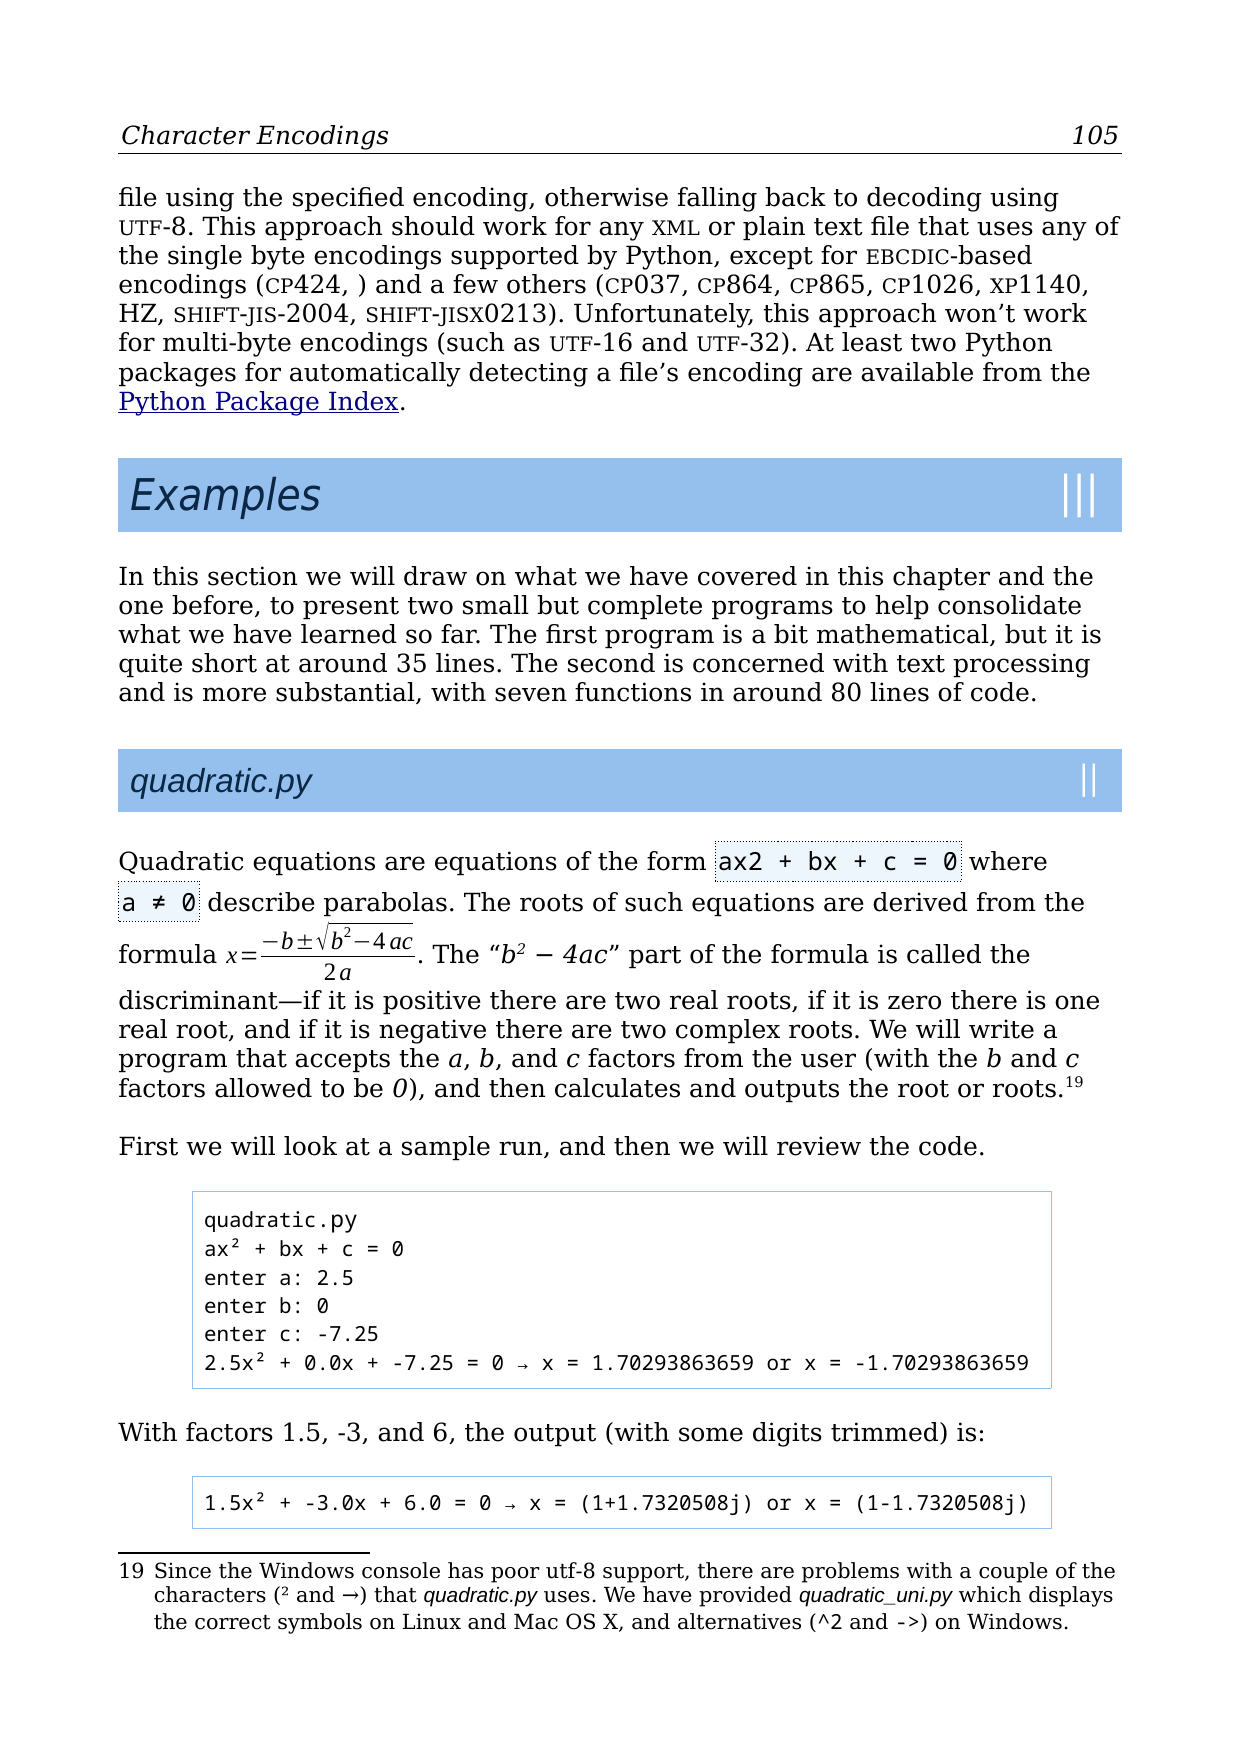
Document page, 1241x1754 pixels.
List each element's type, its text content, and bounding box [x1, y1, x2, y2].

text ax² + bx + c = 0 [193, 1222, 1051, 1251]
text With factors 1.5, -3, and 6, the output (with some digits trimmed) is: [118, 1418, 1122, 1447]
text 1.5x² + -3.0x + 6.0 = 0 → x = (1+1.7320508j) or x = (1-1.7320508j) [193, 1477, 1051, 1528]
text ||| [1039, 467, 1098, 518]
text First we will look at a sample run, and then we will review the code. [118, 1132, 1122, 1162]
text file using the specified encoding, otherwise falling back to decoding using utf‑8. This approach should work for any xml or plain text file that uses any of the single byte encodings supported by Python, except for ebcdic-based encodings (cp424, ) and a few others (cp037, cp864, cp865, cp1026, xp1140, HZ, shift-jis-2004, shift-jisx0213). Unfortunately, this approach won’t work for multi-byte encodings (such as utf-16 and utf-32). At least two Python packages for automatically detecting a file’s encoding are available from the Python Package Index. [118, 183, 1122, 416]
text In this section we will draw on what we have covered in this chapter and the one before, to present two small but complete programs to help consolidate what we have learned so far. The first program is a bit mathematical, but it is quite short at around 35 lines. The second is concerned with text processing and is more substantial, with seven functions in around 80 lines of code. [118, 562, 1122, 708]
text enter a: 2.5 [193, 1251, 1051, 1279]
text 2.5x² + 0.0x + -7.25 = 0 → x = 1.70293863659 or x = -1.70293863659 [193, 1336, 1051, 1388]
text Quadratic equations are equations of the form ax2 + bx + c = 0 where a ≠ 0 describe parabolas. The roots of such equations are derived from the formula . The “b2 − 4ac” part of the formula is called the discriminant—if it is positive there are two real roots, if it is zero there is one real root, and if it is negative there are two complex roots. We will write a program that accepts the a, b, and c factors from the user (with the b and c factors allowed to be 0), and then calculates and outputs the root or roots. [118, 841, 1122, 1103]
text enter c: -7.25 [193, 1308, 1051, 1336]
subtitle quadratic.py [118, 749, 1122, 812]
subtitle Examples [118, 458, 1122, 532]
text quadratic.py [193, 1192, 1051, 1222]
text enter b: 0 [193, 1279, 1051, 1308]
text || [1063, 758, 1098, 797]
text Since the Windows console has poor utf-8 support, there are problems with a couple of the characters (² and →) that quadratic.py uses. We have provided quadratic_uni.py which displays the correct symbols on Linux and Mac OS X, and alternatives (^2 and ->) on Windows. [118, 1559, 1122, 1636]
